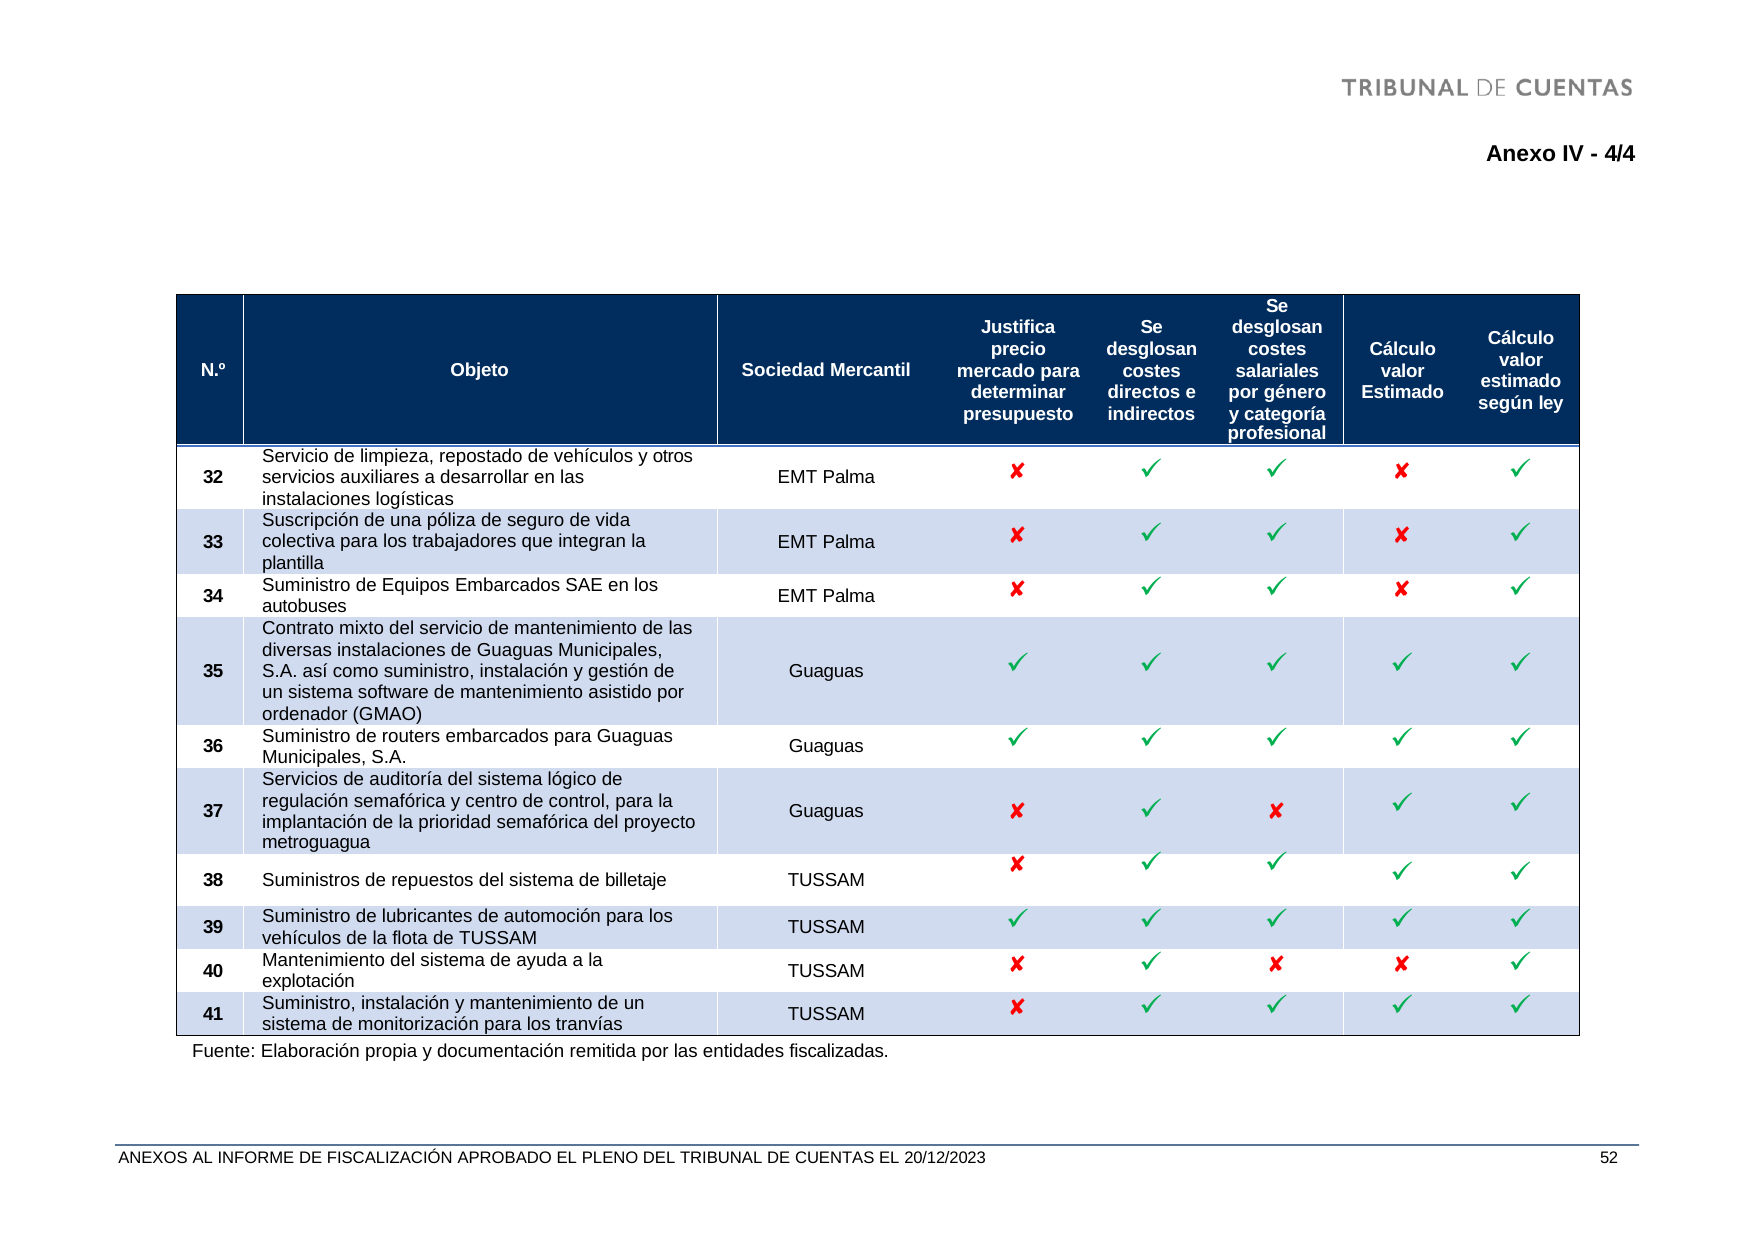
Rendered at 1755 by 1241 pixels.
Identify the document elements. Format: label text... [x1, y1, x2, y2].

table_cell  [1092, 574, 1212, 617]
table_cell  [1344, 725, 1461, 768]
table_cell  [1461, 906, 1579, 949]
table_cell TUSSAM [718, 992, 934, 1035]
table_cell Guaguas [718, 725, 934, 768]
table_cell Guaguas [718, 617, 934, 725]
text Fuente: Elaboración propia y documentación remitida por las entidades fiscalizadas. [192, 1040, 1592, 1062]
table_cell  [1092, 447, 1212, 509]
table_cell  [934, 906, 1092, 949]
table_cell 39 [177, 906, 243, 949]
table_cell 32 [177, 447, 243, 509]
table_cell  [1212, 768, 1343, 854]
table_cell 35 [177, 617, 243, 725]
table_cell  [1461, 509, 1579, 574]
table_cell TUSSAM [718, 906, 934, 949]
table_header Se desglosan costes directos e indirectos [1092, 295, 1212, 444]
table_cell Servicio de limpieza, repostado de vehículos y otros servicios auxiliares a desarrollar en las instalaciones logísticas [244, 447, 717, 509]
table_cell EMT Palma [718, 447, 934, 509]
table_cell 40 [177, 949, 243, 992]
table_cell TUSSAM [718, 949, 934, 992]
table_cell  [1212, 854, 1343, 906]
table_cell  [1344, 574, 1461, 617]
table_cell  [1212, 906, 1343, 949]
table_cell EMT Palma [718, 574, 934, 617]
table_cell  [1461, 447, 1579, 509]
table_cell  [1212, 447, 1343, 509]
table_cell EMT Palma [718, 509, 934, 574]
table_cell Suscripción de una póliza de seguro de vida colectiva para los trabajadores que integran la plantilla [244, 509, 717, 574]
table_cell  [934, 725, 1092, 768]
table_cell Suministro de Equipos Embarcados SAE en los autobuses [244, 574, 717, 617]
table_cell  [1461, 617, 1579, 725]
table_cell 34 [177, 574, 243, 617]
table_cell 36 [177, 725, 243, 768]
table_cell Servicios de auditoría del sistema lógico de regulación semafórica y centro de control, para la implantación de la prioridad semafórica del proyecto metroguagua [244, 768, 717, 854]
table_cell  [1344, 509, 1461, 574]
table_cell  [1344, 949, 1461, 992]
table_cell  [1344, 768, 1461, 854]
table_cell  [1344, 992, 1461, 1035]
table_header Se desglosan costes salariales por género y categoría profesional [1212, 295, 1343, 444]
table_header Cálculo valor estimado según ley [1461, 295, 1579, 444]
table_cell  [1461, 725, 1579, 768]
table_cell  [1461, 574, 1579, 617]
table_cell  [1461, 768, 1579, 854]
table_cell TUSSAM [718, 854, 934, 906]
table_cell  [934, 854, 1092, 906]
table_cell  [1092, 617, 1212, 725]
table_cell  [1092, 906, 1212, 949]
table_cell Suministro de routers embarcados para Guaguas Municipales, S.A. [244, 725, 717, 768]
table_header Sociedad Mercantil [718, 295, 934, 444]
table_cell  [1092, 949, 1212, 992]
table_cell 33 [177, 509, 243, 574]
table_cell  [1212, 949, 1343, 992]
table_cell Guaguas [718, 768, 934, 854]
table_cell  [934, 617, 1092, 725]
table_header Justifica precio mercado para determinar presupuesto [934, 295, 1092, 444]
table_cell  [1461, 949, 1579, 992]
table_cell  [934, 447, 1092, 509]
table_cell  [934, 768, 1092, 854]
table_cell 38 [177, 854, 243, 906]
table_cell  [1212, 725, 1343, 768]
table_cell  [934, 992, 1092, 1035]
table_cell  [1344, 447, 1461, 509]
table_cell  [934, 574, 1092, 617]
table_cell  [1461, 992, 1579, 1035]
table_cell Mantenimiento del sistema de ayuda a la explotación [244, 949, 717, 992]
table_cell  [934, 949, 1092, 992]
table_cell 37 [177, 768, 243, 854]
table_cell  [1344, 617, 1461, 725]
table_cell  [934, 509, 1092, 574]
table_cell  [1212, 574, 1343, 617]
table_cell  [1212, 509, 1343, 574]
table_header Objeto [244, 295, 717, 444]
table_cell Suministros de repuestos del sistema de billetaje [244, 854, 717, 906]
table_cell  [1212, 992, 1343, 1035]
table_cell  [1344, 854, 1461, 906]
table_cell Contrato mixto del servicio de mantenimiento de las diversas instalaciones de Guaguas Municipales, S.A. así como suministro, instalación y gestión de un sistema software de mantenimiento asistido por ordenador (GMAO) [244, 617, 717, 725]
table_cell  [1092, 768, 1212, 854]
table_cell  [1092, 854, 1212, 906]
table_header Cálculo valor Estimado [1344, 295, 1461, 444]
table_cell  [1092, 992, 1212, 1035]
table_cell  [1092, 725, 1212, 768]
table_cell Suministro de lubricantes de automoción para los vehículos de la flota de TUSSAM [244, 906, 717, 949]
table_cell  [1344, 906, 1461, 949]
table_header N.º [177, 295, 243, 444]
table_cell  [1461, 854, 1579, 906]
table_cell 41 [177, 992, 243, 1035]
table_cell  [1212, 617, 1343, 725]
table_cell  [1092, 509, 1212, 574]
table_cell Suministro, instalación y mantenimiento de un sistema de monitorización para los tranvías [244, 992, 717, 1035]
